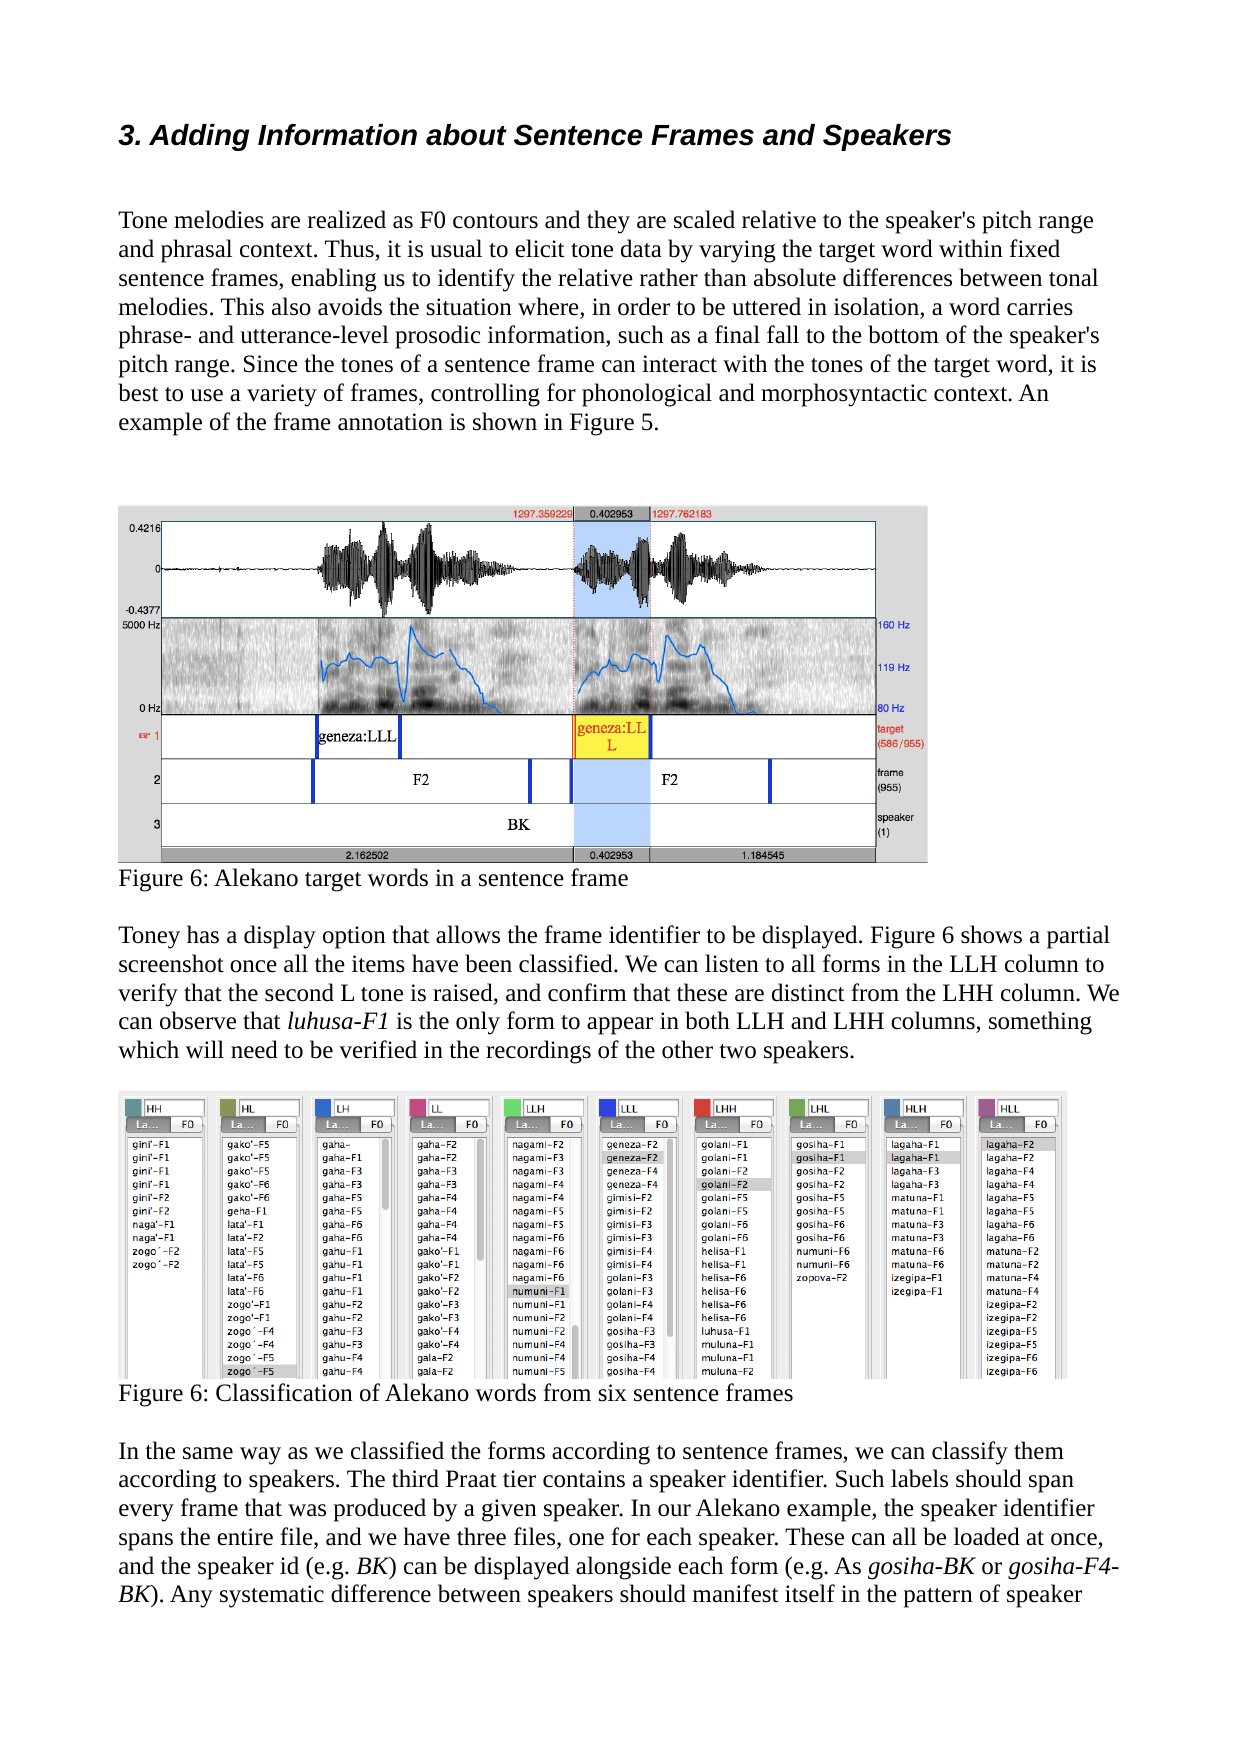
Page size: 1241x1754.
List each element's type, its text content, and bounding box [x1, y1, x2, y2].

text Figure 6: Classification of Alekano words from six sentence frames [118, 1064, 1122, 1407]
text In the same way as we classified the forms according to sentence frames, we can classify them according to speakers. The third Praat tier contains a speaker identifier. Such labels should span every frame that was produced by a given speaker. In our Alekano example, the speaker identifier spans the entire file, and we have three files, one for each speaker. These can all be loaded at once, and the speaker id (e.g. BK) can be displayed alongside each form (e.g. As gosiha-BK or gosiha-F4-BK). Any systematic difference between speakers should manifest itself in the pattern of speaker [118, 1436, 1122, 1608]
text Figure 6: Alekano target words in a sentence frame [118, 863, 1122, 891]
picture [118, 505, 928, 863]
subtitle 3. Adding Information about Sentence Frames and Speakers [118, 118, 1122, 152]
text Tone melodies are realized as F0 contours and they are scaled relative to the speaker's pitch range and phrasal context. Thus, it is usual to elicit tone data by varying the target word within fixed sentence frames, enabling us to identify the relative rather than absolute differences between tonal melodies. This also avoids the situation where, in order to be uttered in isolation, a word carries phrase- and utterance-level prosodic information, such as a final fall to the bottom of the speaker's pitch range. Since the tones of a sentence frame can interact with the tones of the target word, it is best to use a variety of frames, controlling for phonological and morphosyntactic context. An example of the frame annotation is shown in Figure 5. [118, 205, 1122, 435]
picture [118, 1091, 1068, 1379]
text Toney has a display option that allows the frame identifier to be displayed. Figure 6 shows a partial screenshot once all the items have been classified. We can listen to all forms in the LLH column to verify that the second L tone is raised, and confirm that these are distinct from the LHH column. We can observe that luhusa-F1 is the only form to appear in both LLH and LHH columns, something which will need to be verified in the recordings of the other two speakers. [118, 920, 1122, 1064]
